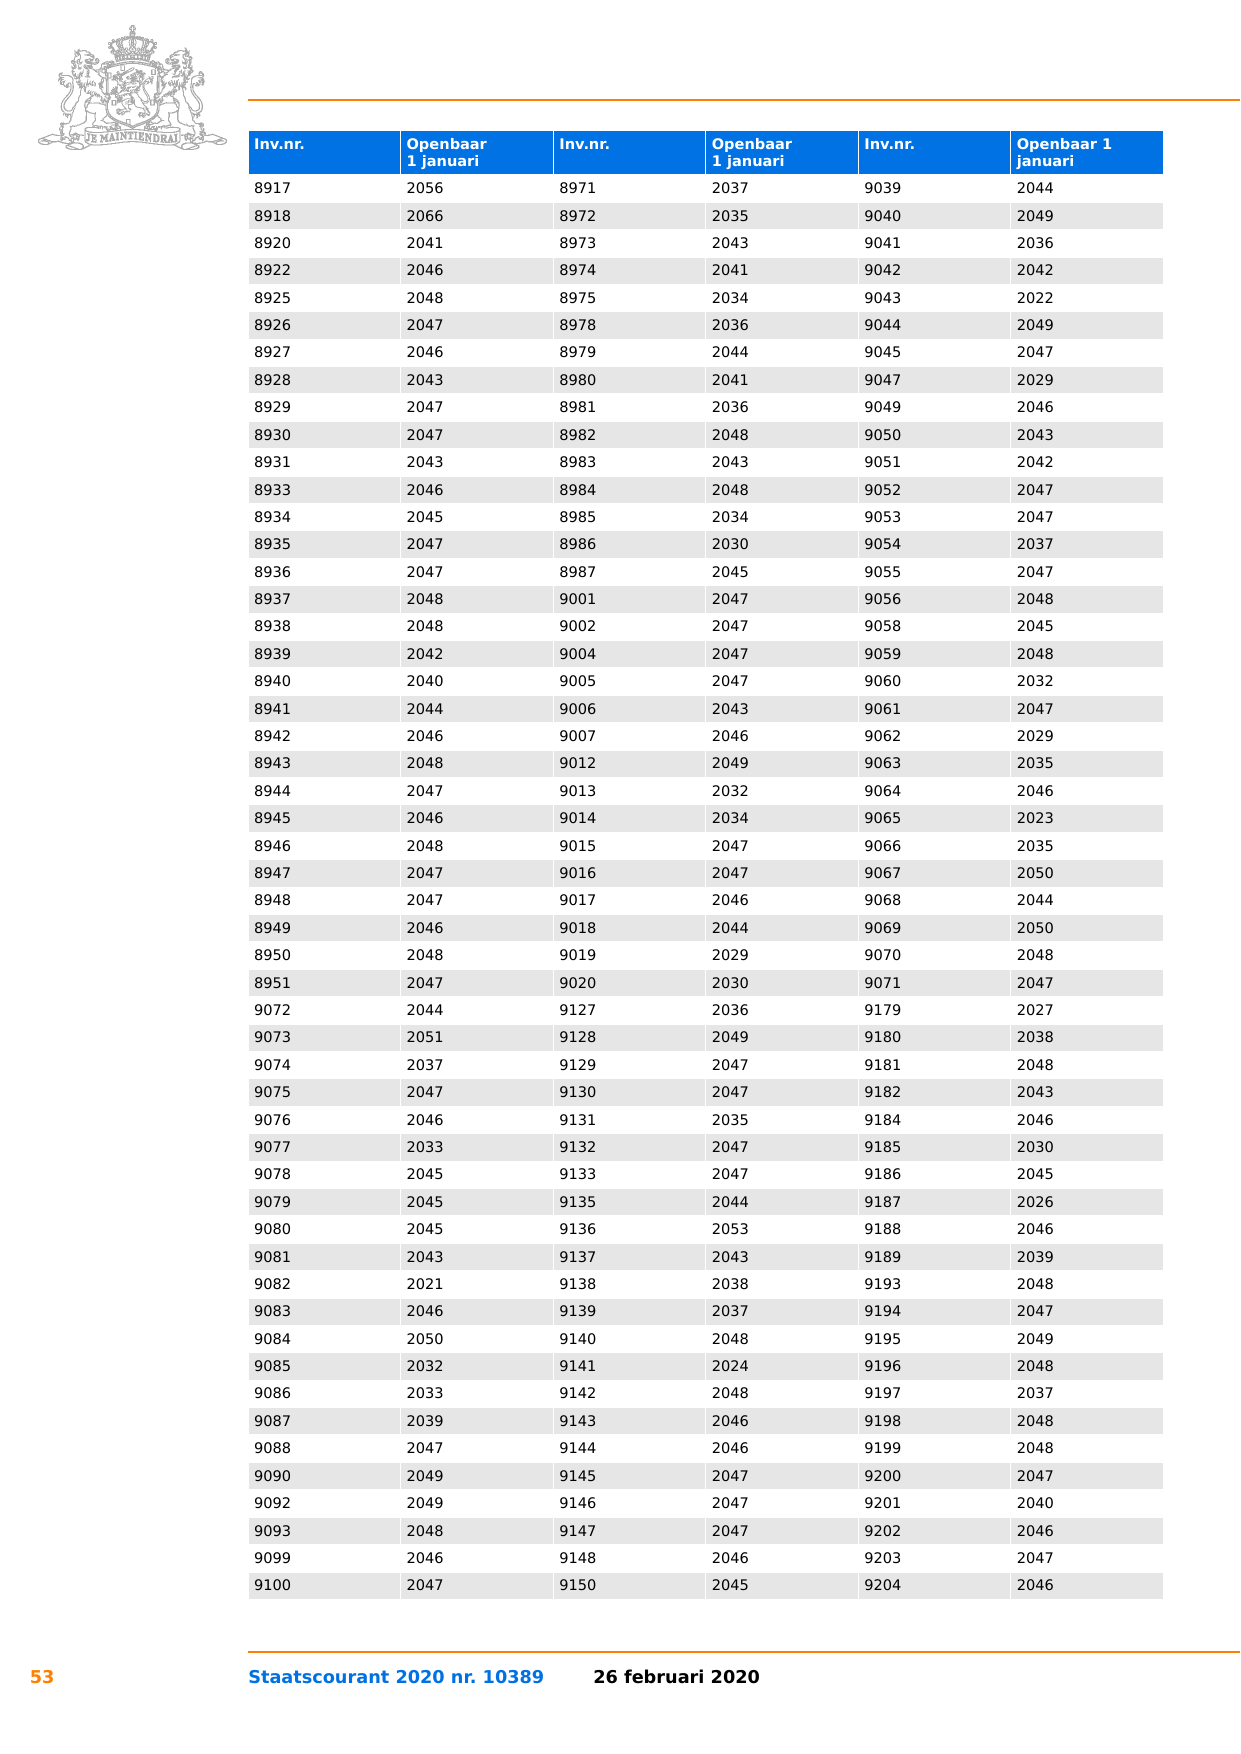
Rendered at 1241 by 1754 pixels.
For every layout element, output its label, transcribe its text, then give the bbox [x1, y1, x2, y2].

table_cell 2029 [706, 943, 858, 969]
table_cell 2048 [1011, 1436, 1163, 1462]
table_cell 2035 [706, 1107, 858, 1133]
table_cell 9078 [249, 1162, 400, 1188]
table_cell 9016 [554, 860, 705, 887]
table_cell 9196 [859, 1353, 1010, 1380]
table_cell 2045 [1011, 614, 1163, 640]
table_cell 9200 [859, 1463, 1010, 1489]
table_cell 2042 [1011, 258, 1163, 284]
table_cell 9050 [859, 422, 1010, 448]
table_cell 9141 [554, 1353, 705, 1380]
table_cell 9052 [859, 477, 1010, 503]
table_cell 8975 [554, 285, 705, 311]
table_cell 2048 [1011, 1052, 1163, 1078]
table_cell 2047 [706, 614, 858, 640]
table_cell 8949 [249, 915, 400, 941]
table_cell 9017 [554, 888, 705, 914]
table_cell 2043 [401, 1244, 553, 1270]
table_cell 8948 [249, 888, 400, 914]
table_cell 2048 [401, 943, 553, 969]
table_cell 2043 [706, 1244, 858, 1270]
table_cell 2038 [1011, 1025, 1163, 1051]
table_cell 2036 [706, 395, 858, 421]
table_cell 2048 [401, 833, 553, 859]
table_cell 2035 [1011, 751, 1163, 777]
table_cell 2038 [706, 1271, 858, 1297]
table_cell 9100 [249, 1573, 400, 1599]
table_cell 2041 [706, 367, 858, 393]
table_cell 8926 [249, 312, 400, 339]
table_cell 8917 [249, 175, 400, 202]
table_cell 9188 [859, 1216, 1010, 1243]
table_header Openbaar 1 januari [706, 131, 858, 174]
table_cell 2045 [706, 559, 858, 585]
table_cell 2046 [401, 723, 553, 749]
table_cell 2049 [401, 1490, 553, 1517]
table_cell 9042 [859, 258, 1010, 284]
table_cell 2046 [401, 1545, 553, 1571]
table_header Openbaar 1 januari [401, 131, 553, 174]
table_cell 2046 [1011, 1518, 1163, 1544]
table_cell 9083 [249, 1299, 400, 1325]
table_cell 8971 [554, 175, 705, 202]
table_cell 9066 [859, 833, 1010, 859]
table_cell 9132 [554, 1134, 705, 1161]
table_cell 9043 [859, 285, 1010, 311]
table_cell 2046 [1011, 1107, 1163, 1133]
table_cell 9082 [249, 1271, 400, 1297]
table_cell 9150 [554, 1573, 705, 1599]
table_cell 9130 [554, 1079, 705, 1106]
table_cell 9002 [554, 614, 705, 640]
table_cell 9189 [859, 1244, 1010, 1270]
table_cell 8981 [554, 395, 705, 421]
table_cell 2046 [706, 723, 858, 749]
table_cell 9181 [859, 1052, 1010, 1078]
table_cell 8938 [249, 614, 400, 640]
table_cell 8982 [554, 422, 705, 448]
table_cell 2044 [401, 997, 553, 1023]
table_cell 8929 [249, 395, 400, 421]
table_cell 2048 [706, 1326, 858, 1352]
table_cell 2048 [706, 1381, 858, 1407]
table_cell 9044 [859, 312, 1010, 339]
table_cell 2044 [401, 696, 553, 722]
table_cell 2047 [1011, 970, 1163, 996]
table_cell 2047 [1011, 696, 1163, 722]
table_cell 2033 [401, 1381, 553, 1407]
table_cell 2047 [706, 1052, 858, 1078]
table_cell 8947 [249, 860, 400, 887]
table_cell 2048 [401, 751, 553, 777]
table_cell 9146 [554, 1490, 705, 1517]
table_cell 2044 [1011, 175, 1163, 202]
table_cell 2045 [401, 1216, 553, 1243]
table_cell 2048 [401, 285, 553, 311]
table_cell 2041 [401, 230, 553, 256]
table_cell 2029 [1011, 723, 1163, 749]
table_cell 8987 [554, 559, 705, 585]
table_cell 9041 [859, 230, 1010, 256]
table_cell 2047 [401, 1573, 553, 1599]
table_cell 2030 [706, 531, 858, 558]
table_cell 9198 [859, 1408, 1010, 1434]
table_cell 2043 [706, 449, 858, 476]
table_cell 9072 [249, 997, 400, 1023]
table_cell 9001 [554, 586, 705, 613]
table_cell 2043 [1011, 422, 1163, 448]
table_cell 2047 [401, 970, 553, 996]
table_cell 2040 [1011, 1490, 1163, 1517]
table_cell 9144 [554, 1436, 705, 1462]
table_cell 2047 [706, 1079, 858, 1106]
table_cell 9081 [249, 1244, 400, 1270]
table_cell 9084 [249, 1326, 400, 1352]
table_cell 2046 [1011, 395, 1163, 421]
table_cell 9195 [859, 1326, 1010, 1352]
table_cell 2040 [401, 669, 553, 695]
table_cell 9053 [859, 504, 1010, 530]
table_cell 2048 [401, 614, 553, 640]
table_cell 2032 [401, 1353, 553, 1380]
table_cell 8986 [554, 531, 705, 558]
table_cell 9079 [249, 1189, 400, 1215]
table_header Inv.nr. [554, 131, 705, 174]
table_cell 2049 [1011, 312, 1163, 339]
table_cell 8984 [554, 477, 705, 503]
table_cell 8979 [554, 340, 705, 366]
table_cell 9064 [859, 778, 1010, 804]
table_cell 2026 [1011, 1189, 1163, 1215]
table_cell 2049 [706, 751, 858, 777]
table_cell 2046 [401, 477, 553, 503]
table_cell 8974 [554, 258, 705, 284]
table_cell 2049 [1011, 203, 1163, 229]
table_cell 2046 [401, 340, 553, 366]
table_cell 2047 [706, 1162, 858, 1188]
table_cell 2047 [1011, 1299, 1163, 1325]
table_cell 2042 [401, 641, 553, 667]
table_cell 8920 [249, 230, 400, 256]
table_cell 2037 [706, 175, 858, 202]
table_cell 2046 [706, 1545, 858, 1571]
table_cell 2047 [706, 586, 858, 613]
table_cell 2043 [1011, 1079, 1163, 1106]
table_cell 9047 [859, 367, 1010, 393]
table_cell 9128 [554, 1025, 705, 1051]
table_cell 2047 [1011, 340, 1163, 366]
table_cell 2047 [706, 1518, 858, 1544]
table_cell 2030 [1011, 1134, 1163, 1161]
table_cell 8935 [249, 531, 400, 558]
table_cell 9068 [859, 888, 1010, 914]
table_cell 2045 [401, 1189, 553, 1215]
table_cell 9147 [554, 1518, 705, 1544]
table_cell 9137 [554, 1244, 705, 1270]
table_cell 2050 [1011, 915, 1163, 941]
table_cell 2047 [401, 395, 553, 421]
table_cell 2039 [1011, 1244, 1163, 1270]
table_cell 9139 [554, 1299, 705, 1325]
table_cell 9090 [249, 1463, 400, 1489]
table_cell 9135 [554, 1189, 705, 1215]
table_cell 2045 [1011, 1162, 1163, 1188]
table_cell 2035 [706, 203, 858, 229]
table_cell 9045 [859, 340, 1010, 366]
table_cell 9136 [554, 1216, 705, 1243]
table_cell 2046 [1011, 778, 1163, 804]
table_cell 2047 [706, 860, 858, 887]
table_cell 2047 [401, 778, 553, 804]
table_cell 2021 [401, 1271, 553, 1297]
table_cell 9180 [859, 1025, 1010, 1051]
table_cell 2056 [401, 175, 553, 202]
table_cell 2033 [401, 1134, 553, 1161]
table_cell 2045 [706, 1573, 858, 1599]
table_cell 2037 [706, 1299, 858, 1325]
table_cell 9060 [859, 669, 1010, 695]
table_cell 2045 [401, 1162, 553, 1188]
table_cell 2048 [1011, 586, 1163, 613]
table_cell 9127 [554, 997, 705, 1023]
table_cell 8927 [249, 340, 400, 366]
table_cell 2035 [1011, 833, 1163, 859]
table_cell 8939 [249, 641, 400, 667]
table_cell 9087 [249, 1408, 400, 1434]
table_cell 2044 [706, 1189, 858, 1215]
table_cell 2048 [1011, 1353, 1163, 1380]
table_cell 9058 [859, 614, 1010, 640]
table_cell 9088 [249, 1436, 400, 1462]
table_cell 9142 [554, 1381, 705, 1407]
table_cell 9086 [249, 1381, 400, 1407]
table_cell 2041 [706, 258, 858, 284]
table_header Openbaar 1 januari [1011, 131, 1163, 174]
table_cell 9062 [859, 723, 1010, 749]
table_cell 2036 [1011, 230, 1163, 256]
table_cell 2046 [401, 1299, 553, 1325]
table_cell 2043 [706, 696, 858, 722]
table_cell 9143 [554, 1408, 705, 1434]
table_cell 2053 [706, 1216, 858, 1243]
table_cell 9020 [554, 970, 705, 996]
table_header Inv.nr. [859, 131, 1010, 174]
table_cell 9187 [859, 1189, 1010, 1215]
table_cell 9039 [859, 175, 1010, 202]
table_cell 2032 [706, 778, 858, 804]
table_cell 9040 [859, 203, 1010, 229]
table_cell 8951 [249, 970, 400, 996]
table_cell 2047 [401, 860, 553, 887]
table_cell 8944 [249, 778, 400, 804]
table_cell 2048 [1011, 943, 1163, 969]
table_cell 2024 [706, 1353, 858, 1380]
table_cell 9055 [859, 559, 1010, 585]
table_cell 9070 [859, 943, 1010, 969]
table_cell 9197 [859, 1381, 1010, 1407]
table_cell 9059 [859, 641, 1010, 667]
table_cell 2047 [706, 641, 858, 667]
table_cell 9092 [249, 1490, 400, 1517]
table_cell 9140 [554, 1326, 705, 1352]
table_cell 9193 [859, 1271, 1010, 1297]
table_cell 8978 [554, 312, 705, 339]
table_cell 9051 [859, 449, 1010, 476]
table_cell 9012 [554, 751, 705, 777]
table_cell 2047 [401, 888, 553, 914]
table_cell 9054 [859, 531, 1010, 558]
table_cell 9018 [554, 915, 705, 941]
table_cell 9202 [859, 1518, 1010, 1544]
picture [38, 25, 227, 150]
table_cell 8973 [554, 230, 705, 256]
table_cell 2050 [1011, 860, 1163, 887]
table_cell 8972 [554, 203, 705, 229]
table_cell 9069 [859, 915, 1010, 941]
table_cell 9014 [554, 805, 705, 832]
table_cell 9019 [554, 943, 705, 969]
table_cell 2046 [1011, 1573, 1163, 1599]
table_cell 8930 [249, 422, 400, 448]
table_cell 2029 [1011, 367, 1163, 393]
table_cell 9076 [249, 1107, 400, 1133]
table_cell 2048 [1011, 1271, 1163, 1297]
table_cell 2047 [706, 669, 858, 695]
table_cell 2036 [706, 997, 858, 1023]
table_cell 9204 [859, 1573, 1010, 1599]
table_cell 2049 [1011, 1326, 1163, 1352]
table_cell 2023 [1011, 805, 1163, 832]
table_cell 2051 [401, 1025, 553, 1051]
table_cell 8941 [249, 696, 400, 722]
table_cell 2066 [401, 203, 553, 229]
table_cell 2048 [1011, 1408, 1163, 1434]
table_cell 2048 [401, 586, 553, 613]
table_cell 2046 [706, 1436, 858, 1462]
table_cell 8946 [249, 833, 400, 859]
table_cell 2046 [401, 258, 553, 284]
table_cell 9077 [249, 1134, 400, 1161]
table_cell 2045 [401, 504, 553, 530]
table_cell 2022 [1011, 285, 1163, 311]
table_cell 9133 [554, 1162, 705, 1188]
table_cell 2037 [1011, 1381, 1163, 1407]
table_cell 9085 [249, 1353, 400, 1380]
table_cell 2048 [1011, 641, 1163, 667]
table_cell 2042 [1011, 449, 1163, 476]
table_cell 9099 [249, 1545, 400, 1571]
table_cell 2047 [706, 1463, 858, 1489]
table_cell 9184 [859, 1107, 1010, 1133]
table_cell 9194 [859, 1299, 1010, 1325]
table_cell 2047 [1011, 504, 1163, 530]
table_cell 9006 [554, 696, 705, 722]
table_cell 2043 [401, 449, 553, 476]
table_cell 8945 [249, 805, 400, 832]
table_cell 9074 [249, 1052, 400, 1078]
table_cell 2048 [706, 422, 858, 448]
table_cell 2032 [1011, 669, 1163, 695]
table_cell 8922 [249, 258, 400, 284]
table_cell 8933 [249, 477, 400, 503]
table_cell 9203 [859, 1545, 1010, 1571]
table_cell 2046 [706, 888, 858, 914]
table_cell 2039 [401, 1408, 553, 1434]
table_cell 9129 [554, 1052, 705, 1078]
table_cell 8934 [249, 504, 400, 530]
table_cell 9063 [859, 751, 1010, 777]
table_cell 9075 [249, 1079, 400, 1106]
table_cell 2036 [706, 312, 858, 339]
table_cell 2047 [401, 312, 553, 339]
table_cell 2034 [706, 805, 858, 832]
table_cell 2034 [706, 504, 858, 530]
table_cell 2043 [706, 230, 858, 256]
table_cell 2043 [401, 367, 553, 393]
table_cell 9073 [249, 1025, 400, 1051]
table_cell 8928 [249, 367, 400, 393]
table_cell 2047 [401, 1436, 553, 1462]
table_cell 9013 [554, 778, 705, 804]
table_cell 8950 [249, 943, 400, 969]
table_cell 2027 [1011, 997, 1163, 1023]
table_cell 9199 [859, 1436, 1010, 1462]
table_cell 8936 [249, 559, 400, 585]
table_cell 2046 [401, 1107, 553, 1133]
table_cell 2049 [401, 1463, 553, 1489]
table_cell 2046 [706, 1408, 858, 1434]
table_cell 2047 [1011, 477, 1163, 503]
table_cell 2047 [401, 531, 553, 558]
table_cell 9049 [859, 395, 1010, 421]
table_cell 9056 [859, 586, 1010, 613]
table_cell 9145 [554, 1463, 705, 1489]
table_cell 2047 [1011, 1545, 1163, 1571]
table_cell 9201 [859, 1490, 1010, 1517]
table_cell 8937 [249, 586, 400, 613]
table_cell 8940 [249, 669, 400, 695]
table_cell 8943 [249, 751, 400, 777]
table_cell 9148 [554, 1545, 705, 1571]
table_cell 2047 [401, 422, 553, 448]
table_cell 9093 [249, 1518, 400, 1544]
table_cell 9186 [859, 1162, 1010, 1188]
table_cell 2037 [1011, 531, 1163, 558]
table_cell 9182 [859, 1079, 1010, 1106]
table_cell 2046 [1011, 1216, 1163, 1243]
table_cell 2046 [401, 915, 553, 941]
table_cell 2047 [706, 1134, 858, 1161]
table_cell 9131 [554, 1107, 705, 1133]
table_cell 9185 [859, 1134, 1010, 1161]
table_cell 2047 [401, 559, 553, 585]
table_cell 9179 [859, 997, 1010, 1023]
table_cell 2050 [401, 1326, 553, 1352]
table_cell 9061 [859, 696, 1010, 722]
table_cell 9067 [859, 860, 1010, 887]
table_cell 2044 [706, 340, 858, 366]
table_cell 9065 [859, 805, 1010, 832]
table_cell 9004 [554, 641, 705, 667]
table_cell 9007 [554, 723, 705, 749]
table_cell 2030 [706, 970, 858, 996]
table_cell 2048 [401, 1518, 553, 1544]
table_cell 9080 [249, 1216, 400, 1243]
table_cell 2047 [706, 833, 858, 859]
table_cell 8985 [554, 504, 705, 530]
table_cell 2048 [706, 477, 858, 503]
table_header Inv.nr. [249, 131, 400, 174]
table_cell 9138 [554, 1271, 705, 1297]
table_cell 2046 [401, 805, 553, 832]
table_cell 9071 [859, 970, 1010, 996]
table_cell 2049 [706, 1025, 858, 1051]
table_cell 2047 [706, 1490, 858, 1517]
table_cell 2047 [1011, 1463, 1163, 1489]
table_cell 9005 [554, 669, 705, 695]
table_cell 8931 [249, 449, 400, 476]
table_cell 9015 [554, 833, 705, 859]
table_cell 8925 [249, 285, 400, 311]
table_cell 2037 [401, 1052, 553, 1078]
table_cell 2047 [401, 1079, 553, 1106]
table_cell 2047 [1011, 559, 1163, 585]
table_cell 8942 [249, 723, 400, 749]
table_cell 2034 [706, 285, 858, 311]
table_cell 8918 [249, 203, 400, 229]
table_cell 8980 [554, 367, 705, 393]
table_cell 2044 [1011, 888, 1163, 914]
table_cell 2044 [706, 915, 858, 941]
table_cell 8983 [554, 449, 705, 476]
